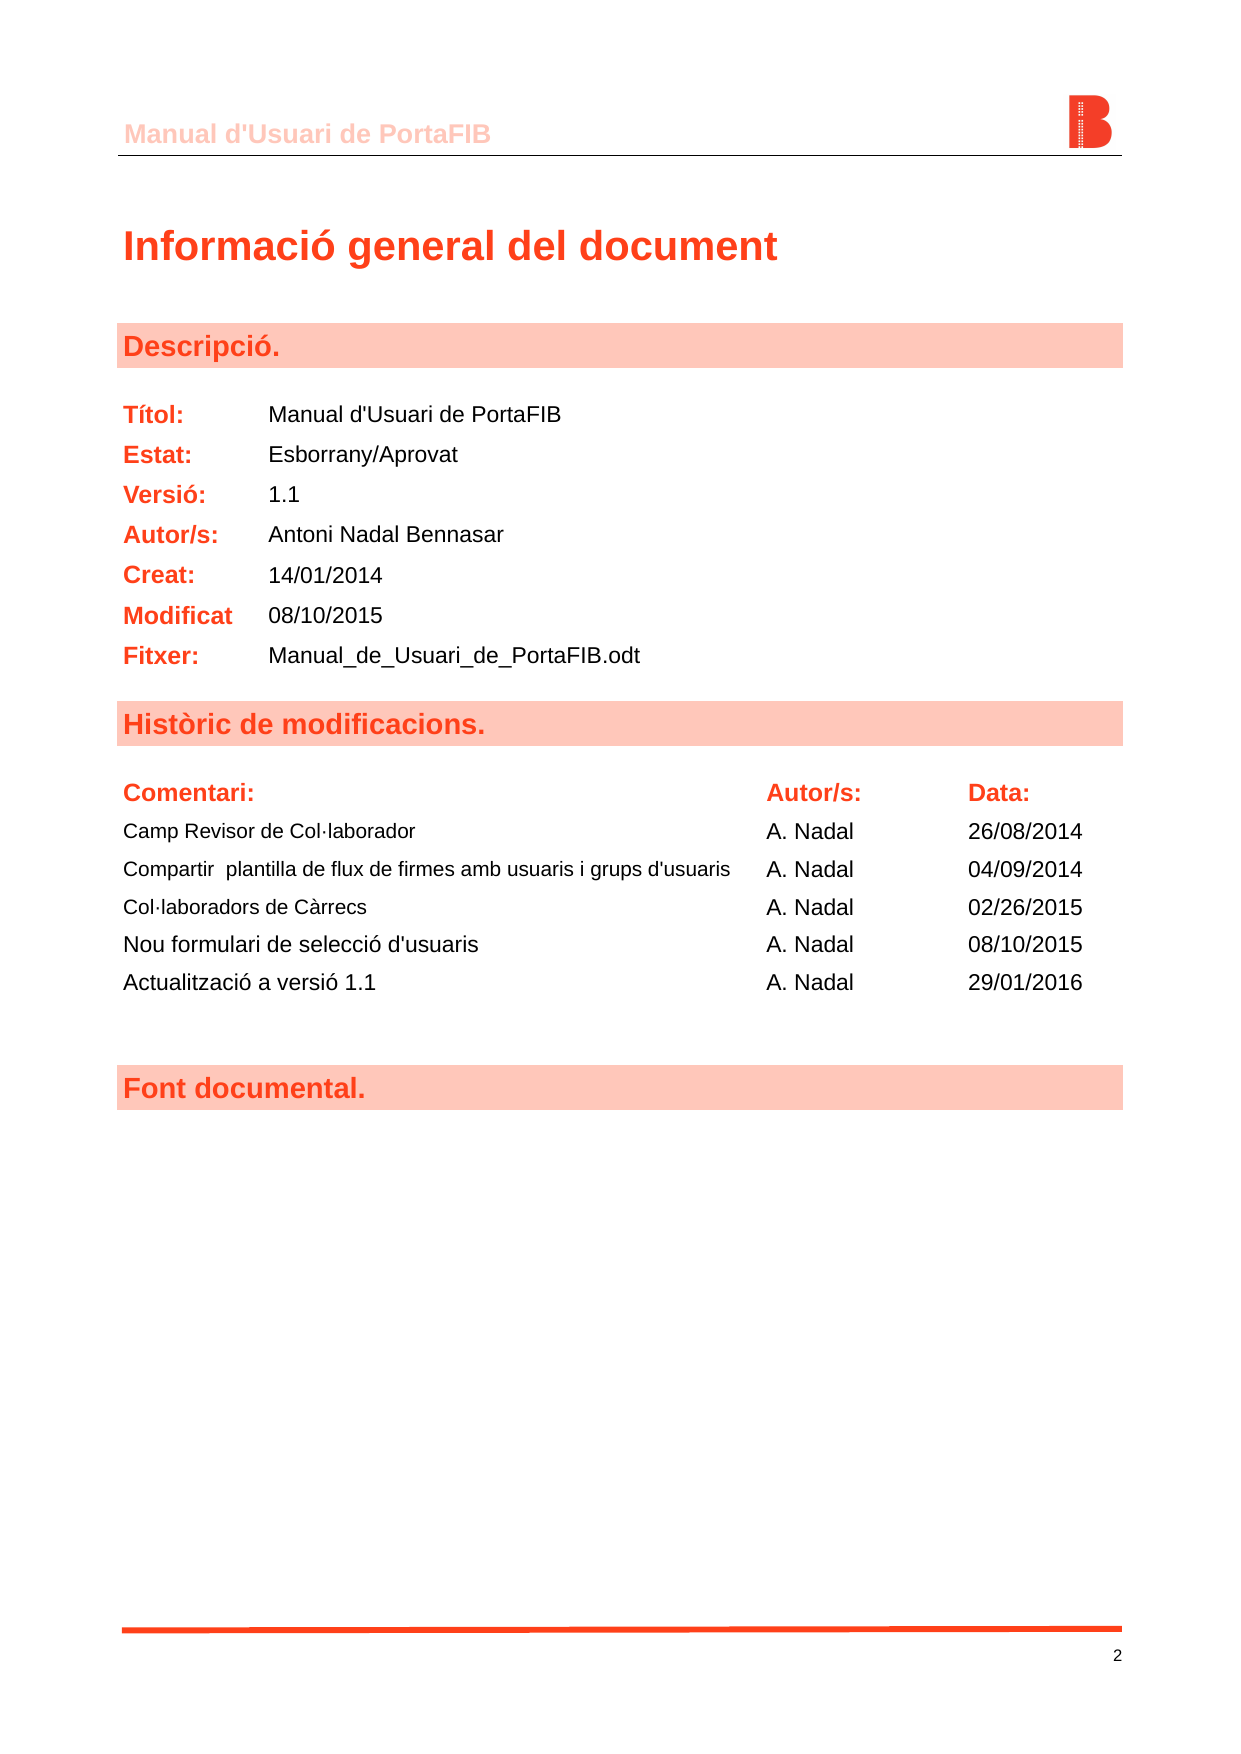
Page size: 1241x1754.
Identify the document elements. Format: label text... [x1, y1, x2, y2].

table_cell Històric de modificacions. [117, 701, 1123, 746]
table_cell Compartir plantilla de flux de firmes amb usuaris i grups d'usuaris [117, 850, 760, 888]
table_cell 14/01/2014 [262, 555, 1123, 595]
table_cell [117, 1136, 1123, 1173]
table_cell [117, 675, 1123, 701]
table_cell Comentari: [117, 772, 760, 812]
table_cell Col·laboradors de Càrrecs [117, 888, 760, 926]
table_cell 10/08/2015 [962, 926, 1123, 963]
table_cell Descripció. [117, 323, 1123, 368]
table_cell [117, 1001, 760, 1039]
table_cell Data: [962, 772, 1123, 812]
table_cell Antoni Nadal Bennasar [262, 515, 1123, 555]
table_cell 26/02/2015 [962, 888, 1123, 926]
table_cell 04/09/2014 [962, 850, 1123, 888]
table_cell Esborrany/Aprovat [262, 434, 1123, 474]
table_cell A. Nadal [760, 964, 962, 1001]
table_header Informació general del document [117, 216, 1123, 323]
table_cell Estat: [117, 434, 262, 474]
table_cell Autor/s: [760, 772, 962, 812]
table_cell 1.1 [262, 474, 1123, 514]
table_cell Manual d'Usuari de PortaFIB [262, 394, 1123, 434]
picture [1063, 94, 1117, 150]
table_cell Títol: [117, 394, 262, 434]
table_cell Camp Revisor de Col·laborador [117, 812, 760, 850]
table_cell [117, 1214, 1123, 1251]
table_cell Creat: [117, 555, 262, 595]
table_cell Manual_de_Usuari_de_PortaFIB.odt [262, 635, 1123, 675]
table_cell [117, 746, 1123, 772]
table_cell [117, 1110, 1123, 1136]
table_cell Versió: [117, 474, 262, 514]
table_cell 29/01/2016 [962, 964, 1123, 1001]
table_cell A. Nadal [760, 850, 962, 888]
table_cell Autor/s: [117, 515, 262, 555]
table_cell Nou formulari de selecció d'usuaris [117, 926, 760, 963]
table_cell A. Nadal [760, 812, 962, 850]
table_cell [117, 1039, 1123, 1065]
table_cell [760, 1001, 962, 1039]
table_cell [117, 368, 1123, 394]
table_cell [962, 1001, 1123, 1039]
table_cell Actualització a versió 1.1 [117, 964, 760, 1001]
table_cell A. Nadal [760, 926, 962, 963]
table_cell 10/08/2015 [262, 595, 1123, 635]
table_cell 26/08/2014 [962, 812, 1123, 850]
table_cell [117, 1174, 1123, 1213]
table_cell A. Nadal [760, 888, 962, 926]
table_cell Modificat [117, 595, 262, 635]
table_cell Fitxer: [117, 635, 262, 675]
table_cell Font documental. [117, 1065, 1123, 1110]
